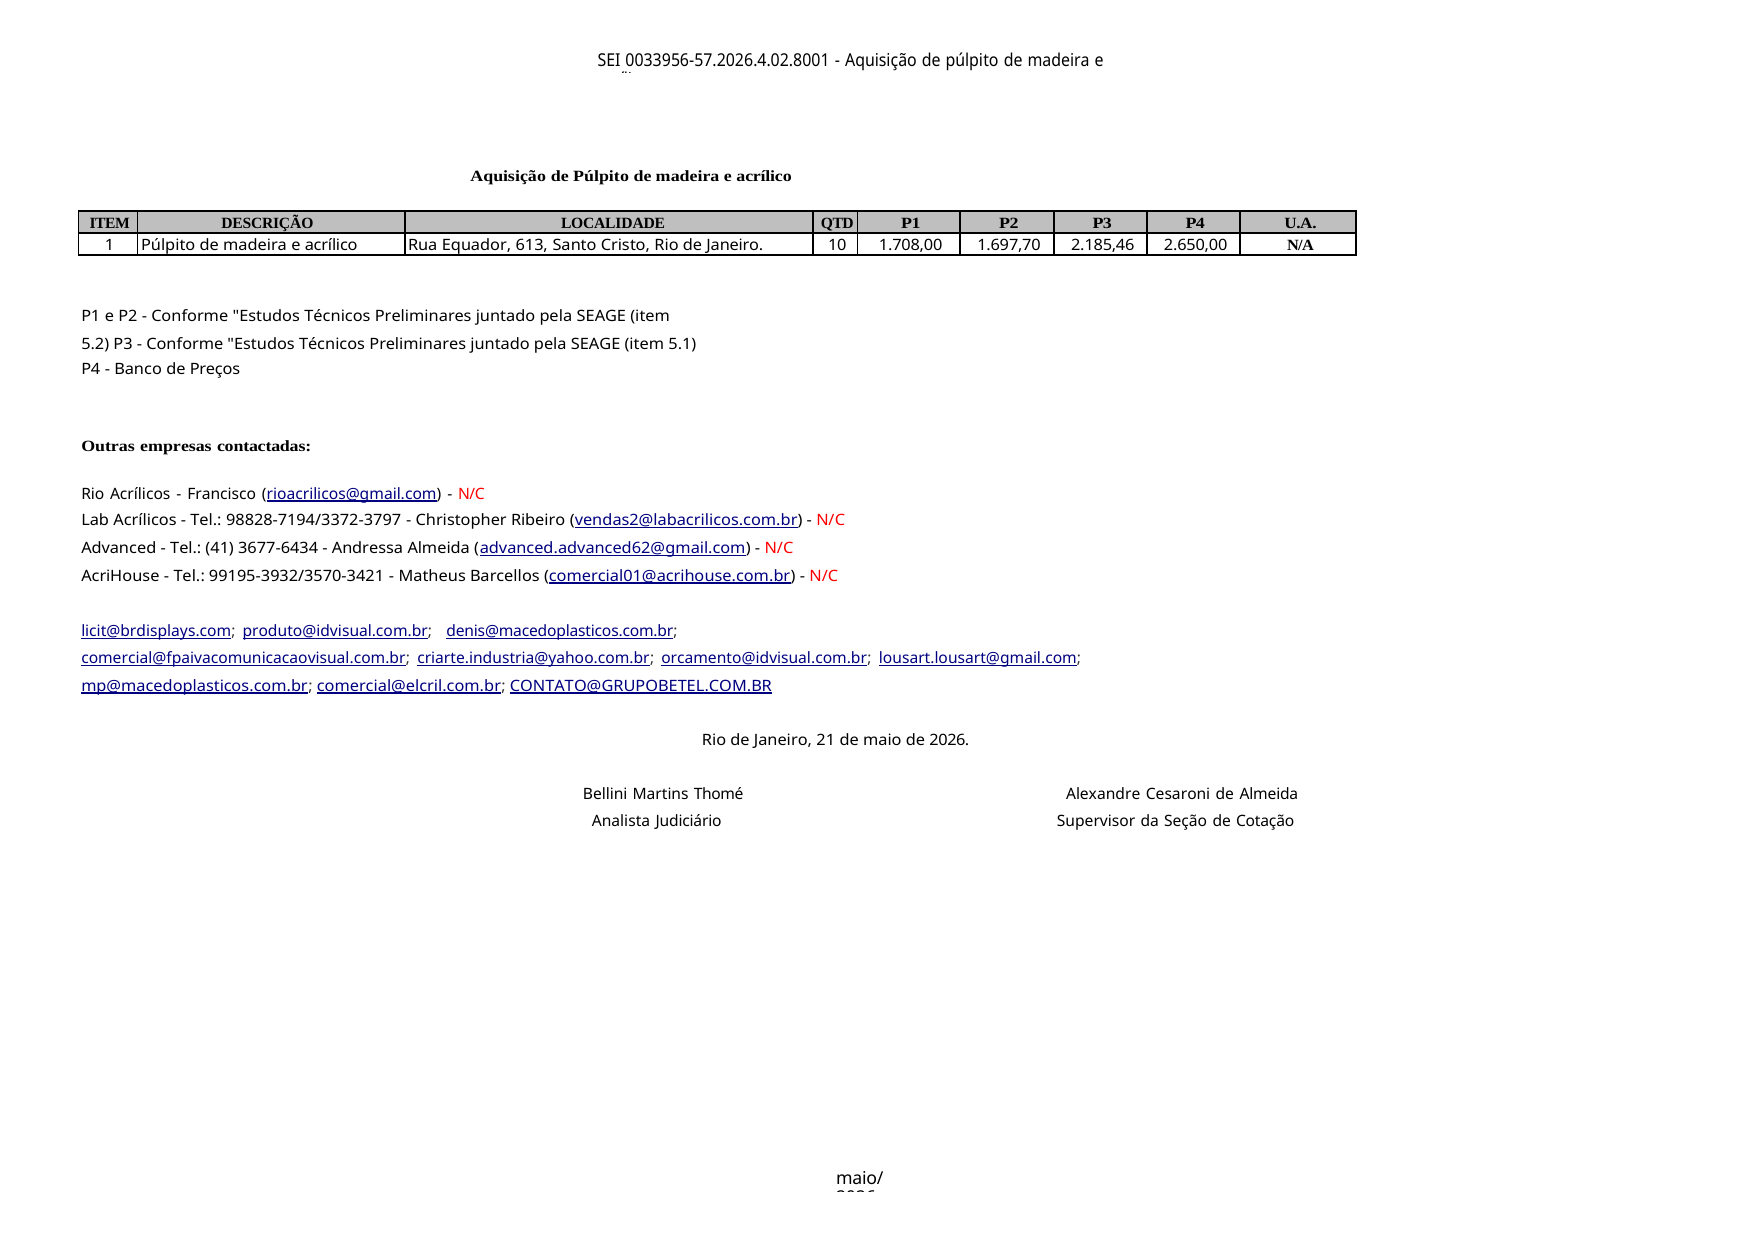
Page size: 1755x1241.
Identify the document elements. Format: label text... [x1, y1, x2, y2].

table_cell 2.650,00 [1148, 234, 1239, 254]
text P4 - Banco de Preços [81, 360, 1503, 378]
table_header P1 [858, 212, 959, 232]
table_cell 1 [79, 234, 137, 254]
text P1 e P2 - Conforme "Estudos Técnicos Preliminares juntado pela SEAGE (item 5.2) P3 - Conforme "Estudos Técnicos Preliminares juntado pela SEAGE (item 5.1) [81, 305, 698, 354]
table_cell N/A [1241, 234, 1355, 254]
text Rio Acrílicos - Francisco (rioacrilicos@gmail.com) - N/C [81, 482, 1503, 504]
text Analista Judiciário Supervisor da Seção de Cotação [592, 809, 1503, 831]
text Outras empresas contactadas: [81, 437, 1503, 455]
text Rio de Janeiro, 21 de maio de 2026. [168, 729, 1503, 750]
text Lab Acrílicos - Tel.: 98828-7194/3372-3797 - Christopher Ribeiro (vendas2@labacrilicos.com.br) - N/C Advanced - Tel.: (41) 3677-6434 - Andressa Almeida (advanced.advanced62@gmail.com) - N/C AcriHouse - Tel.: 99195-3932/3570-3421 - Matheus Barcellos (comercial01@acrihouse.com.br) - N/C [81, 509, 853, 586]
table_cell 1.708,00 [858, 234, 959, 254]
table_cell 2.185,46 [1055, 234, 1146, 254]
table_cell 10 [814, 234, 857, 254]
table_header ITEM [79, 212, 137, 232]
table_header P3 [1055, 212, 1146, 232]
text licit@brdisplays.com; produto@idvisual.com.br; denis@macedoplasticos.com.br; [81, 620, 1503, 641]
table_header LOCALIDADE [406, 212, 812, 232]
table_cell 1.697,70 [961, 234, 1053, 254]
table_header QTD [814, 212, 857, 232]
text Bellini Martins Thomé Alexandre Cesaroni de Almeida [583, 783, 1503, 804]
text Aquisição de Púlpito de madeira e acrílico [470, 167, 1503, 185]
table_header P4 [1148, 212, 1239, 232]
text comercial@fpaivacomunicacaovisual.com.br; criarte.industria@yahoo.com.br; orcamento@idvisual.com.br; lousart.lousart@gmail.com; mp@macedoplasticos.com.br; comercial@elcril.com.br; CONTATO@GRUPOBETEL.COM.BR [81, 647, 1245, 696]
table_cell Rua Equador, 613, Santo Cristo, Rio de Janeiro. [406, 234, 812, 254]
table_header DESCRIÇÃO [138, 212, 404, 232]
table_header P2 [961, 212, 1053, 232]
table_header U.A. [1241, 212, 1355, 232]
table_cell Púlpito de madeira e acrílico [138, 234, 404, 254]
